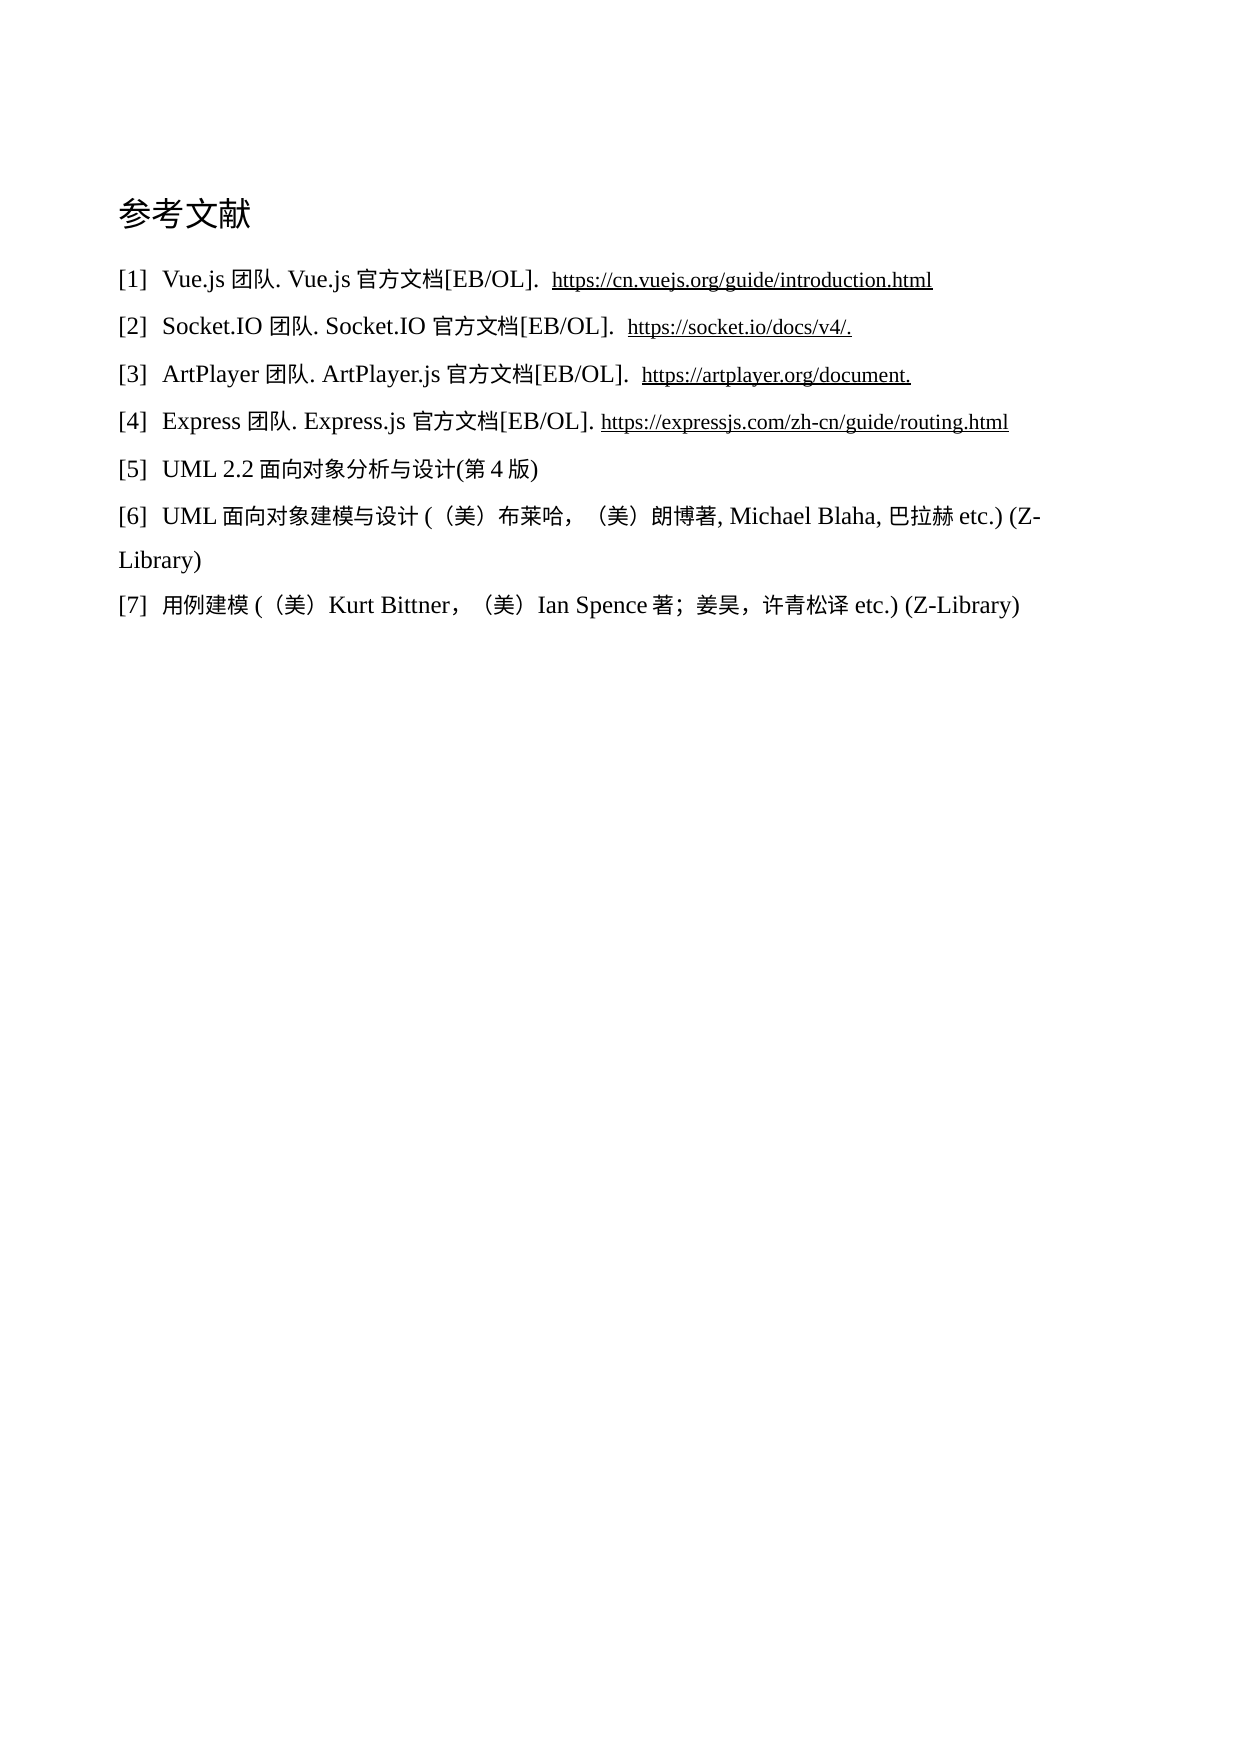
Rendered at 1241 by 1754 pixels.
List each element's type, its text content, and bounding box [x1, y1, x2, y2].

list UML 2.2面向对象分析与设计(第4版) [118, 452, 1122, 483]
subtitle 参考文献 [118, 188, 1122, 236]
list Vue.js 团队. Vue.js 官方文档[EB/OL]. https://cn.vuejs.org/guide/introduction.html [118, 262, 1122, 293]
list ArtPlayer 团队. ArtPlayer.js 官方文档[EB/OL]. https://artplayer.org/document. [118, 357, 1122, 388]
list UML面向对象建模与设计 (（美）布莱哈，（美）朗博著, Michael Blaha, 巴拉赫 etc.) (Z-Library) [118, 499, 1122, 574]
list Express 团队. Express.js 官方文档[EB/OL]. https://expressjs.com/zh-cn/guide/routing.html [118, 404, 1122, 436]
list 用例建模 (（美）Kurt Bittner，（美）Ian Spence著；姜昊，许青松译 etc.) (Z-Library) [118, 588, 1122, 620]
list Socket.IO 团队. Socket.IO 官方文档[EB/OL]. https://socket.io/docs/v4/. [118, 309, 1122, 341]
